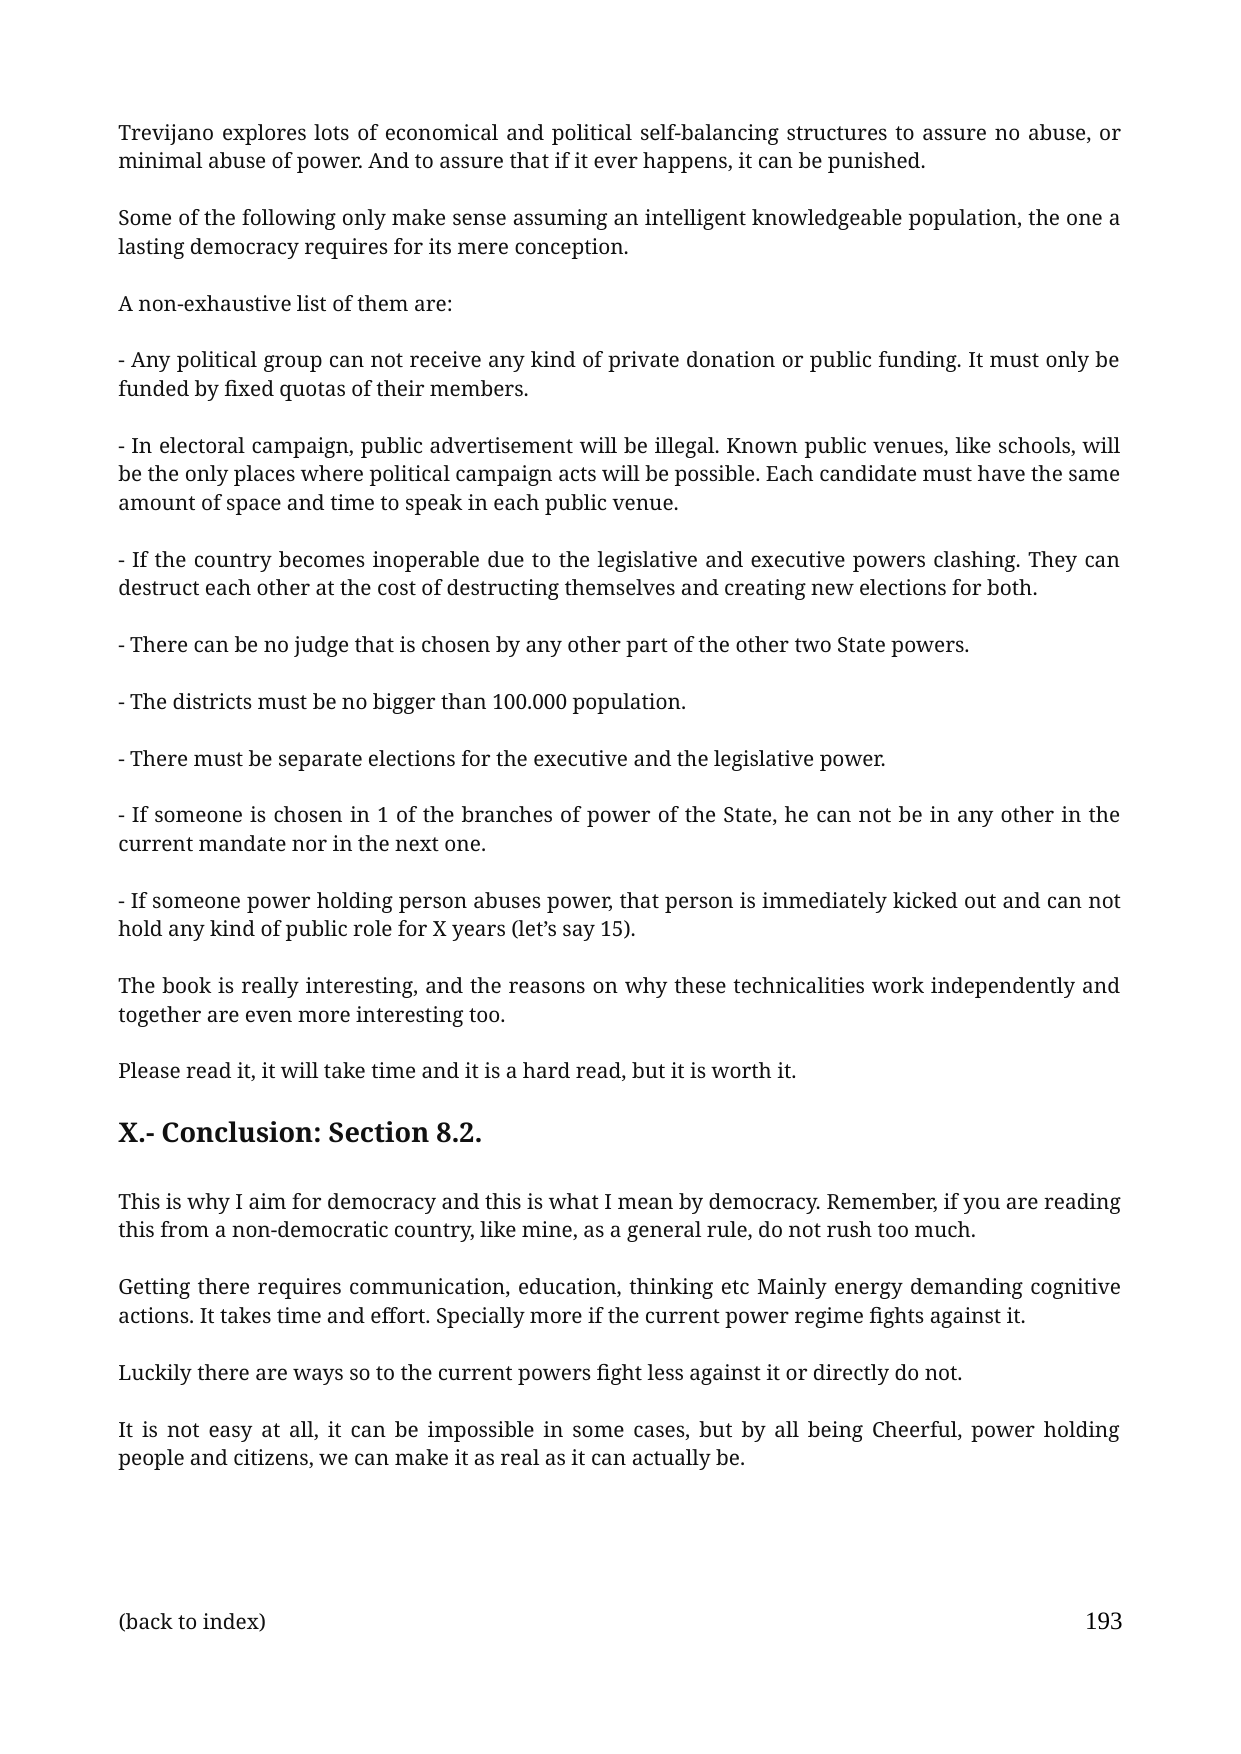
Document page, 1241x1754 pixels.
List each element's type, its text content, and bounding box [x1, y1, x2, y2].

text Trevijano explores lots of economical and political self-balancing structures to assure no abuse, or minimal abuse of power. And to assure that if it ever happens, it can be punished. [118, 118, 1122, 175]
text - In electoral campaign, public advertisement will be illegal. Known public venues, like schools, will be the only places where political campaign acts will be possible. Each candidate must have the same amount of space and time to speak in each public venue. [118, 431, 1122, 516]
text - If someone power holding person abuses power, that person is immediately kicked out and can not hold any kind of public role for X years (let’s say 15). [118, 886, 1122, 943]
text This is why I aim for democracy and this is what I mean by democracy. Remember, if you are reading this from a non-democratic country, like mine, as a general rule, do not rush too much. [118, 1187, 1122, 1244]
text A non-exhaustive list of them are: [118, 289, 1122, 317]
text - If someone is chosen in 1 of the branches of power of the State, he can not be in any other in the current mandate nor in the next one. [118, 801, 1122, 857]
text - Any political group can not receive any kind of private donation or public funding. It must only be funded by fixed quotas of their members. [118, 346, 1122, 402]
text The book is really interesting, and the reasons on why these technicalities work independently and together are even more interesting too. [118, 971, 1122, 1028]
text Please read it, it will take time and it is a hard read, but it is worth it. [118, 1057, 1122, 1085]
text It is not easy at all, it can be impossible in some cases, but by all being Cheerful, power holding people and citizens, we can make it as real as it can actually be. [118, 1415, 1122, 1472]
text Luckily there are ways so to the current powers fight less against it or directly do not. [118, 1358, 1122, 1386]
text X.- Conclusion: Section 8.2. [118, 1113, 1122, 1150]
text - There can be no judge that is chosen by any other part of the other two State powers. [118, 630, 1122, 658]
text Some of the following only make sense assuming an intelligent knowledgeable population, the one a lasting democracy requires for its mere conception. [118, 203, 1122, 260]
text - There must be separate elections for the executive and the legislative power. [118, 744, 1122, 772]
text - The districts must be no bigger than 100.000 population. [118, 687, 1122, 715]
text Getting there requires communication, education, thinking etc Mainly energy demanding cognitive actions. It takes time and effort. Specially more if the current power regime fights against it. [118, 1272, 1122, 1329]
text - If the country becomes inoperable due to the legislative and executive powers clashing. They can destruct each other at the cost of destructing themselves and creating new elections for both. [118, 545, 1122, 602]
